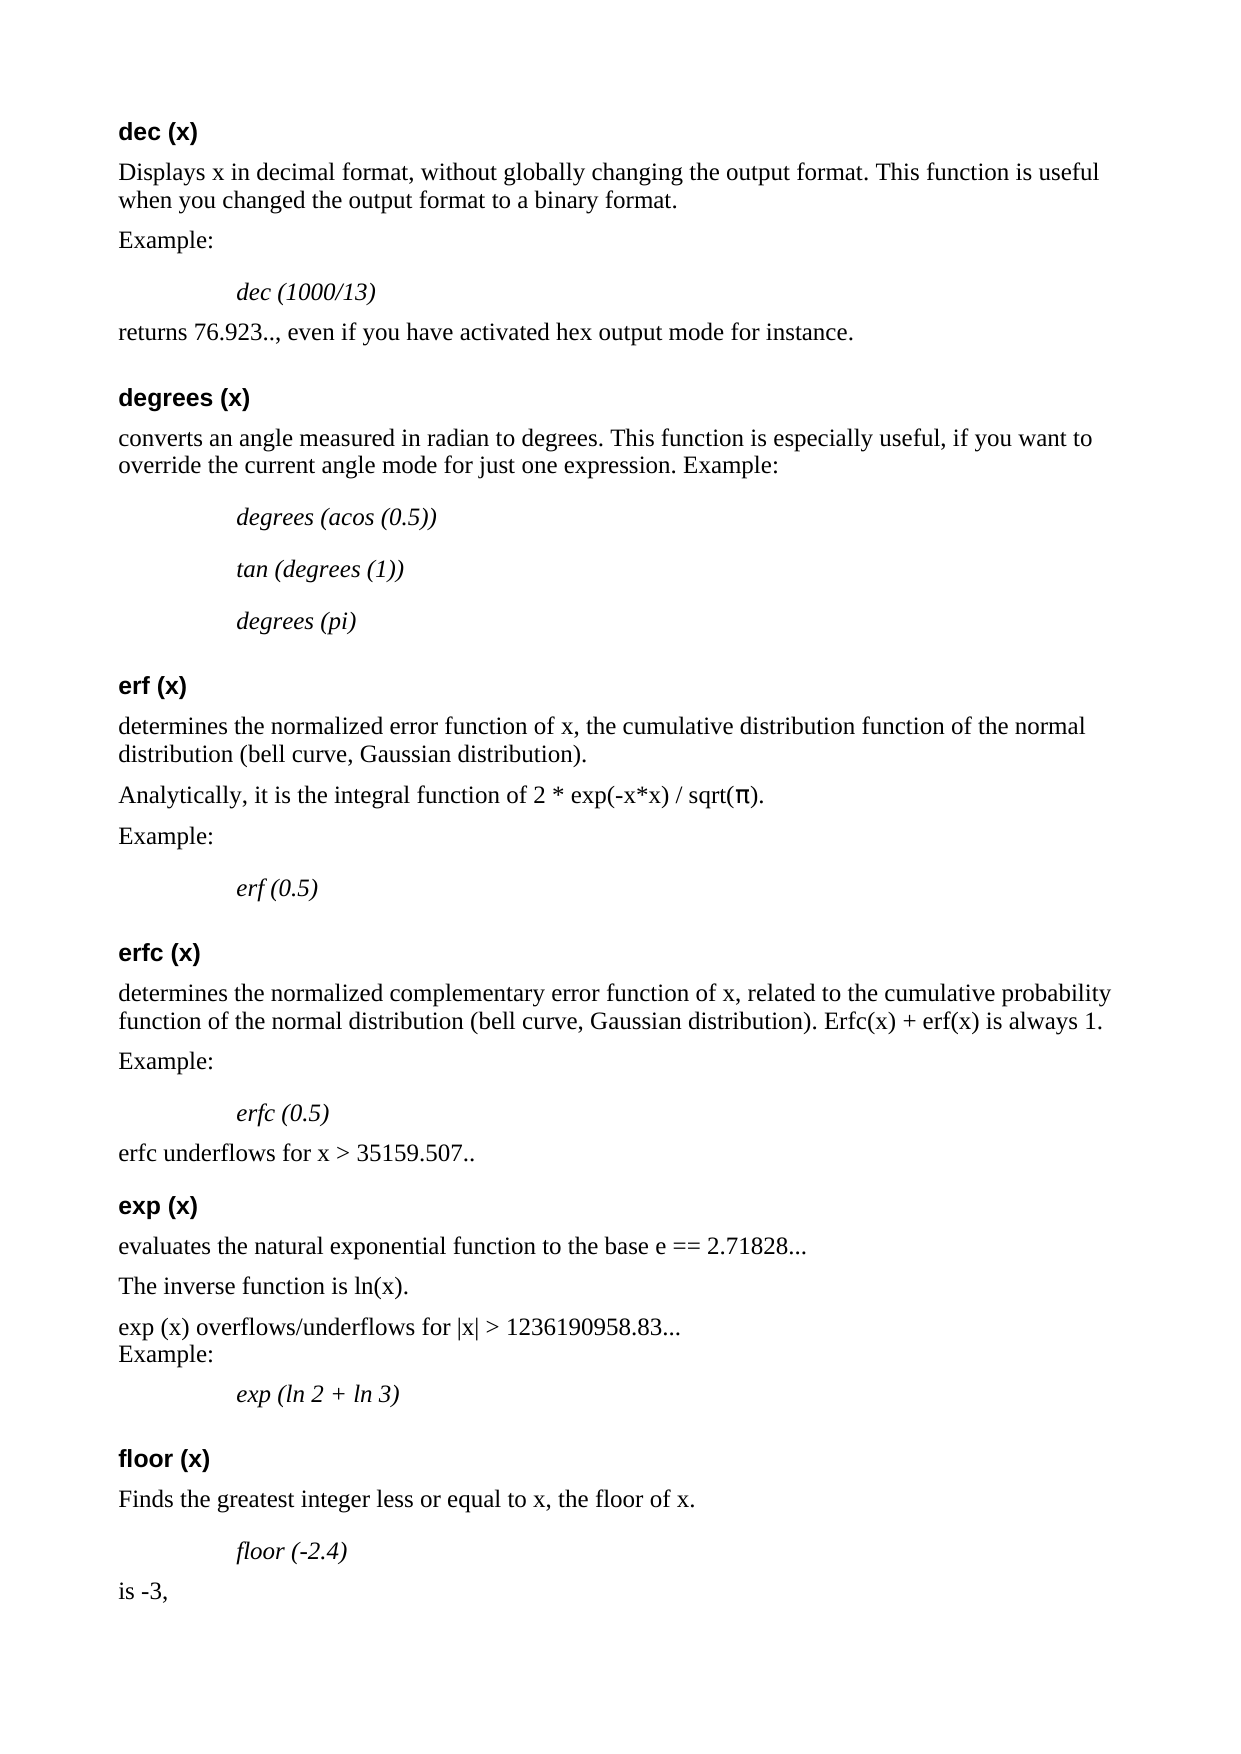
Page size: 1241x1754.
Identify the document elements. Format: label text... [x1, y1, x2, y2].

subtitle floor (x) [118, 1445, 1122, 1473]
text tan (degrees (1)) [236, 555, 1122, 583]
text dec (1000/13) [236, 278, 1122, 306]
subtitle dec (x) [118, 118, 1122, 146]
text Example: [118, 1047, 1122, 1075]
text Example: [118, 822, 1122, 850]
subtitle erf (x) [118, 672, 1122, 700]
subtitle degrees (x) [118, 383, 1122, 411]
text floor (-2.4) [236, 1537, 1122, 1565]
text determines the normalized complementary error function of x, related to the cumulative probability function of the normal distribution (bell curve, Gaussian distribution). Erfc(x) + erf(x) is always 1. [118, 979, 1122, 1035]
text Analytically, it is the integral function of 2 * exp(-x*x) / sqrt(π). [118, 780, 1122, 809]
text exp (x) overflows/underflows for |x| > 1236190958.83... [118, 1313, 1122, 1340]
text returns 76.923.., even if you have activated hex output mode for instance. [118, 318, 1122, 346]
text erfc (0.5) [236, 1099, 1122, 1127]
subtitle exp (x) [118, 1192, 1122, 1220]
text is -3, [118, 1577, 1122, 1605]
text erfc underflows for x > 35159.507.. [118, 1139, 1122, 1167]
text Example: [118, 1340, 1122, 1368]
text evaluates the natural exponential function to the base e == 2.71828... [118, 1232, 1122, 1260]
text determines the normalized error function of x, the cumulative distribution function of the normal distribution (bell curve, Gaussian distribution). [118, 712, 1122, 768]
text The inverse function is ln(x). [118, 1272, 1122, 1300]
text degrees (acos (0.5)) [236, 503, 1122, 531]
text Finds the greatest integer less or equal to x, the floor of x. [118, 1485, 1122, 1513]
text exp (ln 2 + ln 3) [236, 1380, 1122, 1408]
text erf (0.5) [236, 874, 1122, 902]
text Displays x in decimal format, without globally changing the output format. This function is useful when you changed the output format to a binary format. [118, 158, 1122, 214]
text converts an angle measured in radian to degrees. This function is especially useful, if you want to override the current angle mode for just one expression. Example: [118, 424, 1122, 479]
subtitle erfc (x) [118, 939, 1122, 967]
text degrees (pi) [236, 607, 1122, 635]
text Example: [118, 226, 1122, 254]
